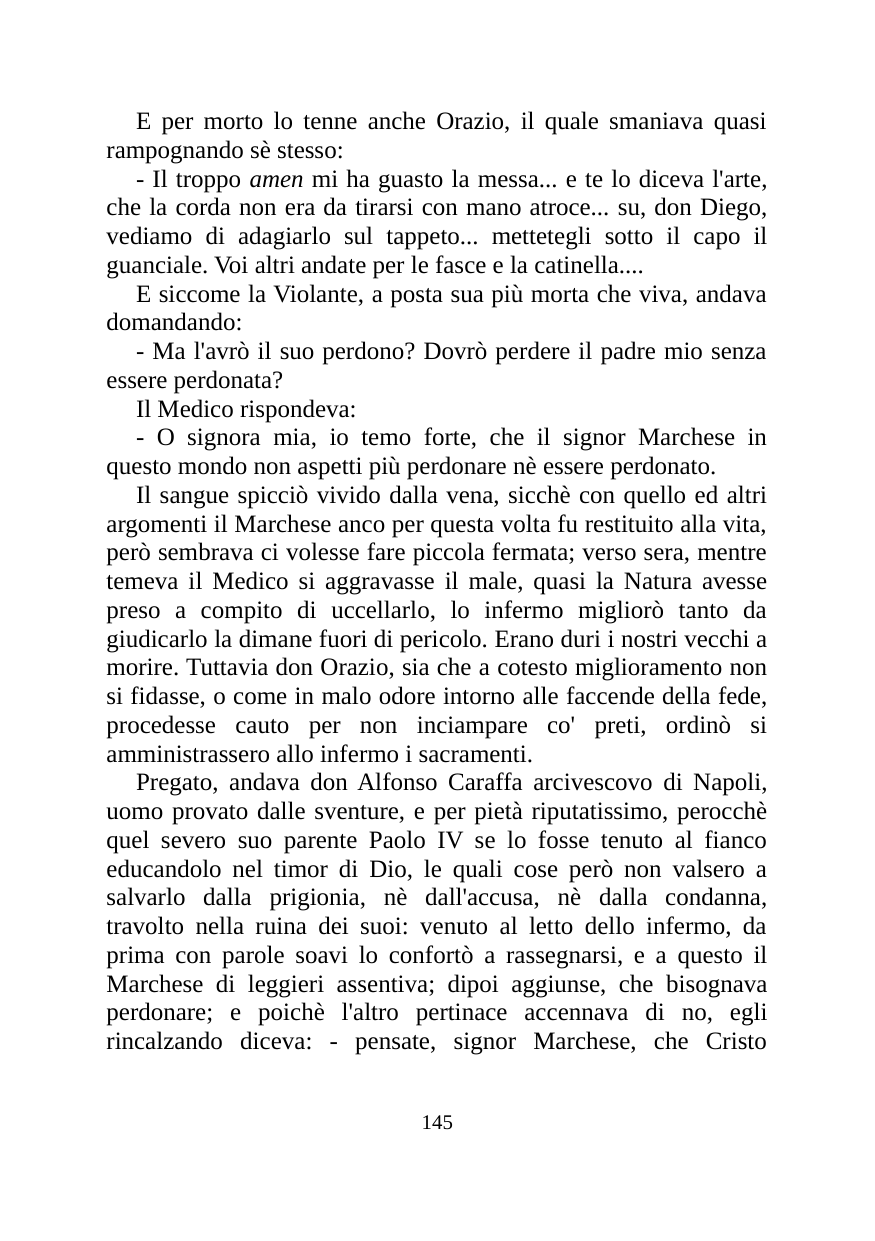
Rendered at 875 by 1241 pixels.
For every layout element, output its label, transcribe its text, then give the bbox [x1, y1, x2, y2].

text E per morto lo tenne anche Orazio, il quale smaniava quasi rampognando sè stesso: [106, 106, 768, 164]
text - Ma l'avrò il suo perdono? Dovrò perdere il padre mio senza essere perdonata? [106, 336, 768, 394]
text - O signora mia, io temo forte, che il signor Marchese in questo mondo non aspetti più perdonare nè essere perdonato. [106, 422, 768, 480]
text Pregato, andava don Alfonso Caraffa arcivescovo di Napoli, uomo provato dalle sventure, e per pietà riputatissimo, perocchè quel severo suo parente Paolo IV se lo fosse tenuto al fianco educandolo nel timor di Dio, le quali cose però non valsero a salvarlo dalla prigionia, nè dall'accusa, nè dalla condanna, travolto nella ruina dei suoi: venuto al letto dello infermo, da prima con parole soavi lo confortò a rassegnarsi, e a questo il Marchese di leggieri assentiva; dipoi aggiunse, che bisognava perdonare; e poichè l'altro pertinace accennava di no, egli rincalzando diceva: - pensate, signor Marchese, che Cristo [106, 767, 768, 1055]
text Il sangue spicciò vivido dalla vena, sicchè con quello ed altri argomenti il Marchese anco per questa volta fu restituito alla vita, però sembrava ci volesse fare piccola fermata; verso sera, mentre temeva il Medico si aggravasse il male, quasi la Natura avesse preso a compito di uccellarlo, lo infermo migliorò tanto da giudicarlo la dimane fuori di pericolo. Erano duri i nostri vecchi a morire. Tuttavia don Orazio, sia che a cotesto miglioramento non si fidasse, o come in malo odore intorno alle faccende della fede, procedesse cauto per non inciampare co' preti, ordinò si amministrassero allo infermo i sacramenti. [106, 480, 768, 767]
text - Il troppo amen mi ha guasto la messa... e te lo diceva l'arte, che la corda non era da tirarsi con mano atroce... su, don Diego, vediamo di adagiarlo sul tappeto... mettetegli sotto il capo il guanciale. Voi altri andate per le fasce e la catinella.... [106, 164, 768, 279]
text Il Medico rispondeva: [106, 394, 768, 422]
text E siccome la Violante, a posta sua più morta che viva, andava domandando: [106, 279, 768, 336]
